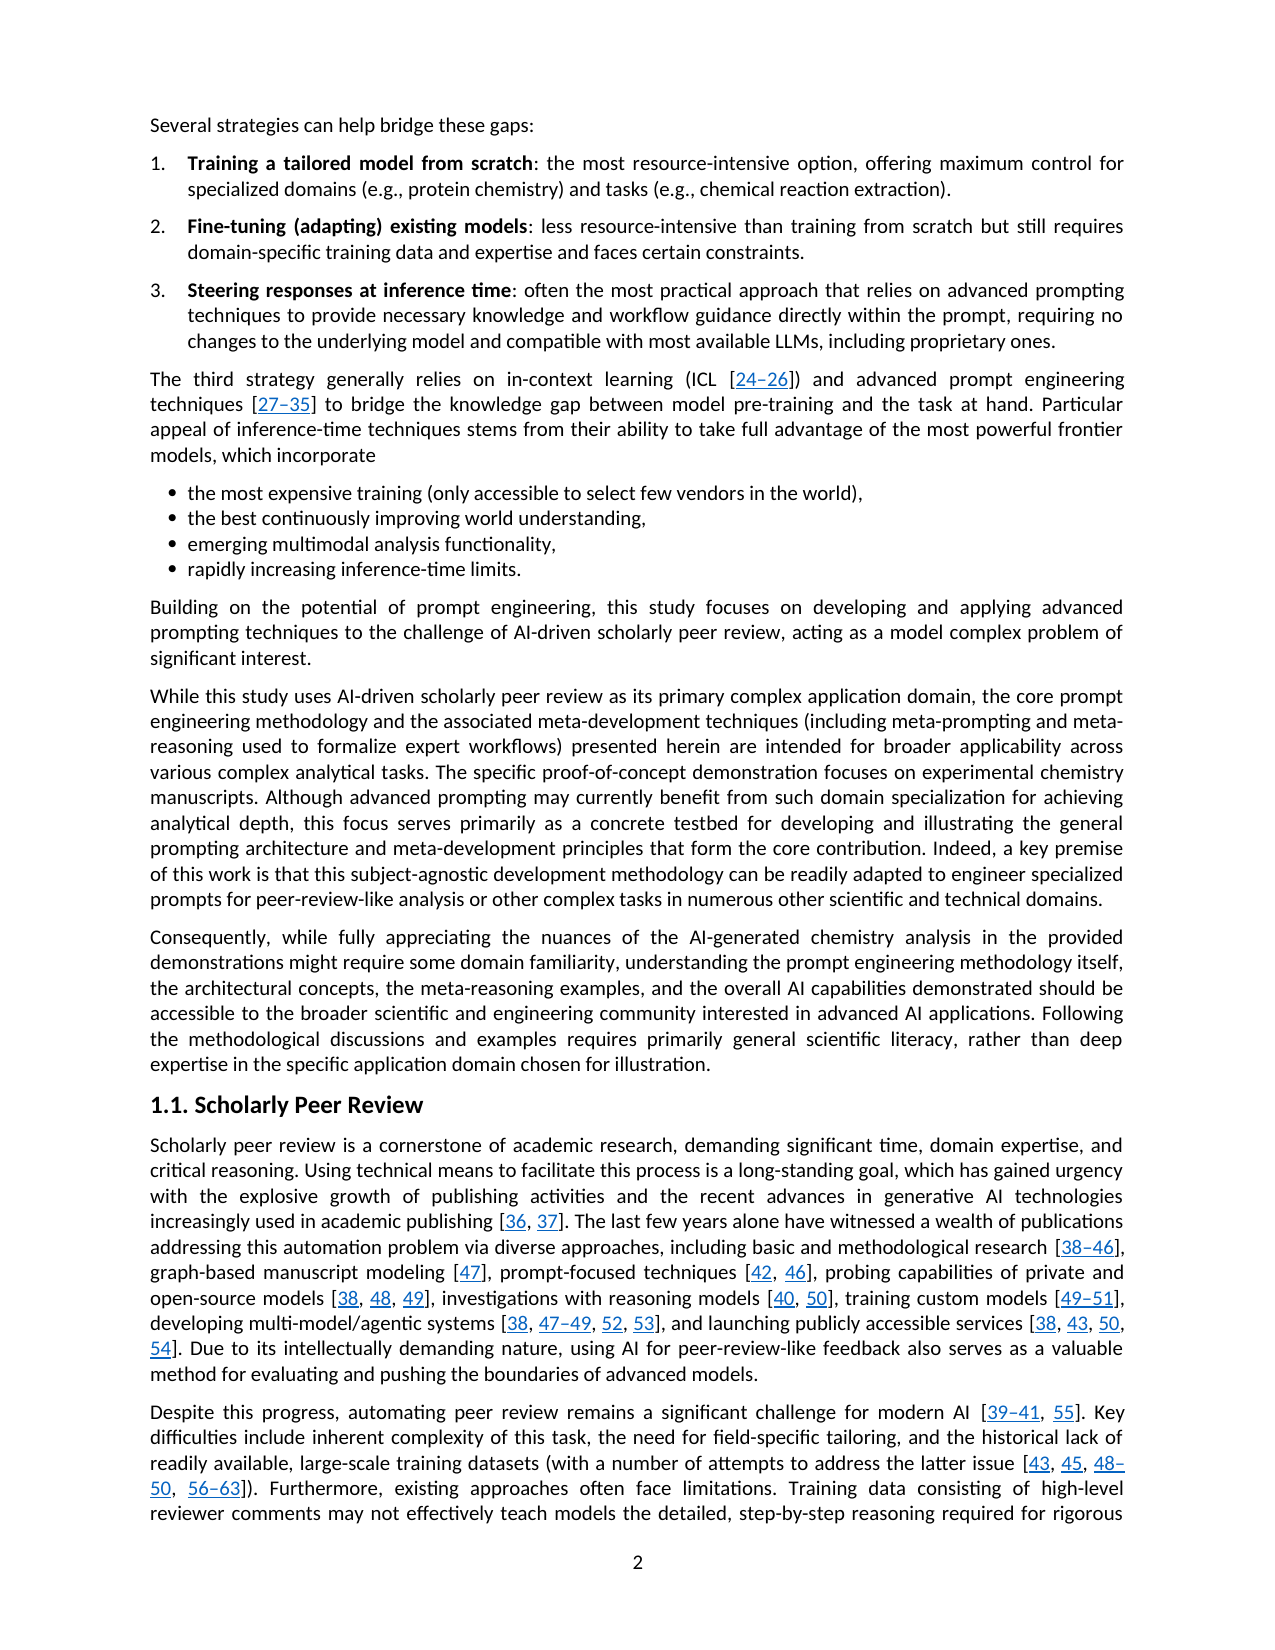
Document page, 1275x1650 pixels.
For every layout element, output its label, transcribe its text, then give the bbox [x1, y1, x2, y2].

text Several strategies can help bridge these gaps: [150, 112, 1125, 138]
list Fine-tuning (adapting) existing models: less resource-intensive than training from scratch but still requires domain-specific training data and expertise and faces certain constraints. [150, 214, 1125, 264]
list the most expensive training (only accessible to select few vendors in the world), [169, 480, 1125, 505]
text The third strategy generally relies on in-context learning (ICL [24–26]) and advanced prompt engineering techniques [27–35] to bridge the knowledge gap between model pre-training and the task at hand. Particular appeal of inference-time techniques stems from their ability to take full advantage of the most powerful frontier models, which incorporate [150, 366, 1125, 467]
list rapidly increasing inference-time limits. [169, 556, 1125, 582]
text While this study uses AI-driven scholarly peer review as its primary complex application domain, the core prompt engineering methodology and the associated meta-development techniques (including meta-prompting and meta-reasoning used to formalize expert workflows) presented herein are intended for broader applicability across various complex analytical tasks. The specific proof-of-concept demonstration focuses on experimental chemistry manuscripts. Although advanced prompting may currently benefit from such domain specialization for achieving analytical depth, this focus serves primarily as a concrete testbed for developing and illustrating the general prompting architecture and meta-development principles that form the core contribution. Indeed, a key premise of this work is that this subject-agnostic development methodology can be readily adapted to engineer specialized prompts for peer-review-like analysis or other complex tasks in numerous other scientific and technical domains. [150, 683, 1125, 912]
list the best continuously improving world understanding, [169, 505, 1125, 531]
list Training a tailored model from scratch: the most resource-intensive option, offering maximum control for specialized domains (e.g., protein chemistry) and tasks (e.g., chemical reaction extraction). [150, 150, 1125, 201]
text Despite this progress, automating peer review remains a significant challenge for modern AI [39–41, 55]. Key difficulties include inherent complexity of this task, the need for field-specific tailoring, and the historical lack of readily available, large-scale training datasets (with a number of attempts to address the latter issue [43, 45, 48–50, 56–63]). Furthermore, existing approaches often face limitations. Training data consisting of high-level reviewer comments may not effectively teach models the detailed, step-by-step reasoning required for rigorous [150, 1399, 1125, 1526]
text Scholarly peer review is a cornerstone of academic research, demanding significant time, domain expertise, and critical reasoning. Using technical means to facilitate this process is a long-standing goal, which has gained urgency with the explosive growth of publishing activities and the recent advances in generative AI technologies increasingly used in academic publishing [36, 37]. The last few years alone have witnessed a wealth of publications addressing this automation problem via diverse approaches, including basic and methodological research [38–46], graph-based manuscript modeling [47], prompt-focused techniques [42, 46], probing capabilities of private and open-source models [38, 48, 49], investigations with reasoning models [40, 50], training custom models [49–51], developing multi-model/agentic systems [38, 47–49, 52, 53], and launching publicly accessible services [38, 43, 50, 54]. Due to its intellectually demanding nature, using AI for peer-review-like feedback also serves as a valuable method for evaluating and pushing the boundaries of advanced models. [150, 1132, 1125, 1386]
list Steering responses at inference time: often the most practical approach that relies on advanced prompting techniques to provide necessary knowledge and workflow guidance directly within the prompt, requiring no changes to the underlying model and compatible with most available LLMs, including proprietary ones. [150, 277, 1125, 353]
subtitle Scholarly Peer Review [150, 1089, 1125, 1120]
text Building on the potential of prompt engineering, this study focuses on developing and applying advanced prompting techniques to the challenge of AI-driven scholarly peer review, acting as a model complex problem of significant interest. [150, 594, 1125, 670]
text Consequently, while fully appreciating the nuances of the AI-generated chemistry analysis in the provided demonstrations might require some domain familiarity, understanding the prompt engineering methodology itself, the architectural concepts, the meta-reasoning examples, and the overall AI capabilities demonstrated should be accessible to the broader scientific and engineering community interested in advanced AI applications. Following the methodological discussions and examples requires primarily general scientific literacy, rather than deep expertise in the specific application domain chosen for illustration. [150, 924, 1125, 1077]
list emerging multimodal analysis functionality, [169, 531, 1125, 556]
